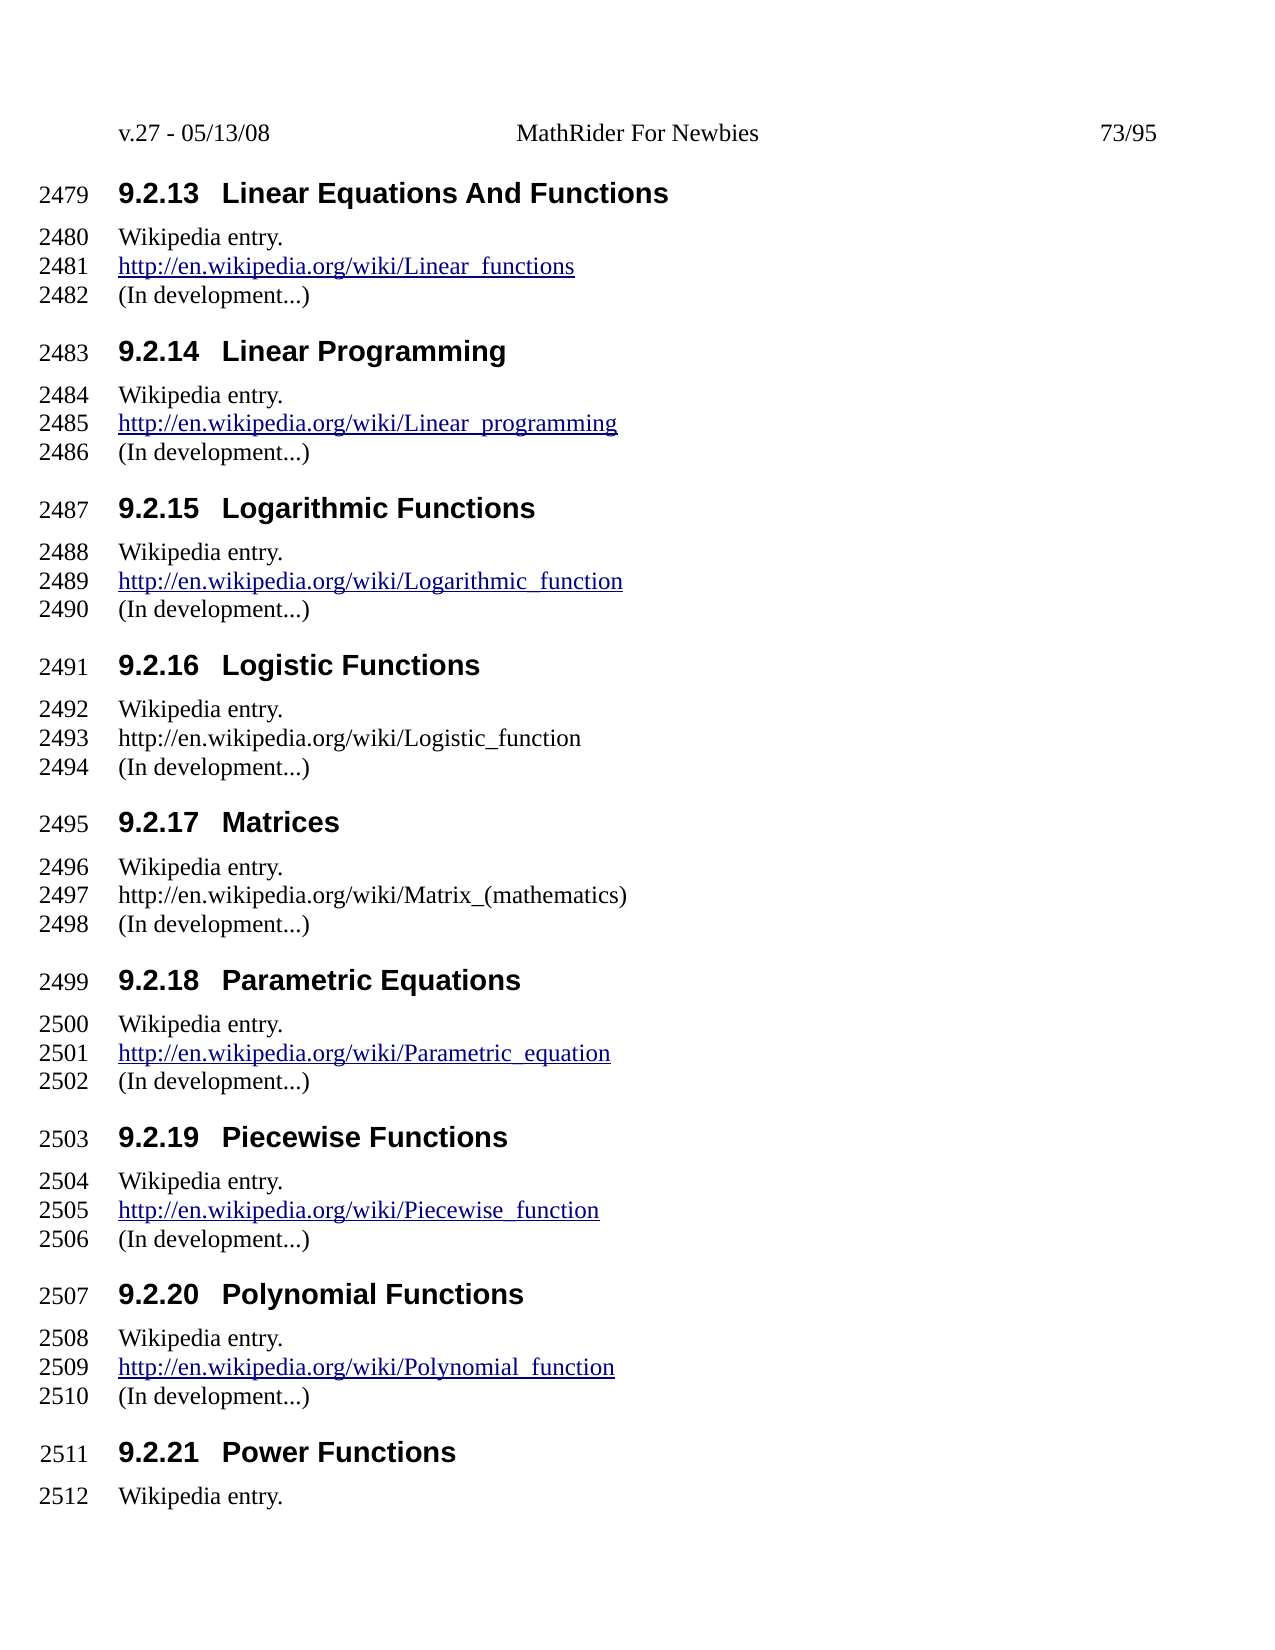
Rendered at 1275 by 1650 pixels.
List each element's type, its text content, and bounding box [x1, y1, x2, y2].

text (In development...) [118, 1066, 1157, 1095]
text (In development...) [118, 1224, 1157, 1252]
text http://en.wikipedia.org/wiki/Parametric_equation [118, 1038, 1157, 1066]
text (In development...) [118, 752, 1157, 781]
subtitle Polynomial Functions [118, 1277, 1157, 1311]
text Wikipedia entry. [118, 852, 1157, 880]
subtitle Power Functions [118, 1435, 1157, 1468]
text (In development...) [118, 280, 1157, 309]
text http://en.wikipedia.org/wiki/Logistic_function [118, 723, 1157, 752]
text http://en.wikipedia.org/wiki/Linear_programming [118, 408, 1157, 437]
subtitle Matrices [118, 806, 1157, 839]
subtitle Linear Equations And Functions [118, 176, 1157, 210]
subtitle Linear Programming [118, 334, 1157, 367]
subtitle Parametric Equations [118, 963, 1157, 996]
text Wikipedia entry. [118, 1481, 1157, 1509]
text Wikipedia entry. [118, 694, 1157, 723]
text http://en.wikipedia.org/wiki/Linear_functions [118, 251, 1157, 280]
text (In development...) [118, 1381, 1157, 1410]
subtitle Piecewise Functions [118, 1120, 1157, 1154]
text Wikipedia entry. [118, 1009, 1157, 1038]
text (In development...) [118, 909, 1157, 938]
text http://en.wikipedia.org/wiki/Matrix_(mathematics) [118, 880, 1157, 909]
subtitle Logistic Functions [118, 648, 1157, 682]
text http://en.wikipedia.org/wiki/Logarithmic_function [118, 566, 1157, 594]
text Wikipedia entry. [118, 1323, 1157, 1352]
text Wikipedia entry. [118, 380, 1157, 408]
text http://en.wikipedia.org/wiki/Piecewise_function [118, 1195, 1157, 1224]
text Wikipedia entry. [118, 537, 1157, 566]
text Wikipedia entry. [118, 222, 1157, 251]
subtitle Logarithmic Functions [118, 491, 1157, 524]
text http://en.wikipedia.org/wiki/Polynomial_function [118, 1352, 1157, 1381]
text Wikipedia entry. [118, 1166, 1157, 1195]
text (In development...) [118, 594, 1157, 623]
text (In development...) [118, 437, 1157, 466]
